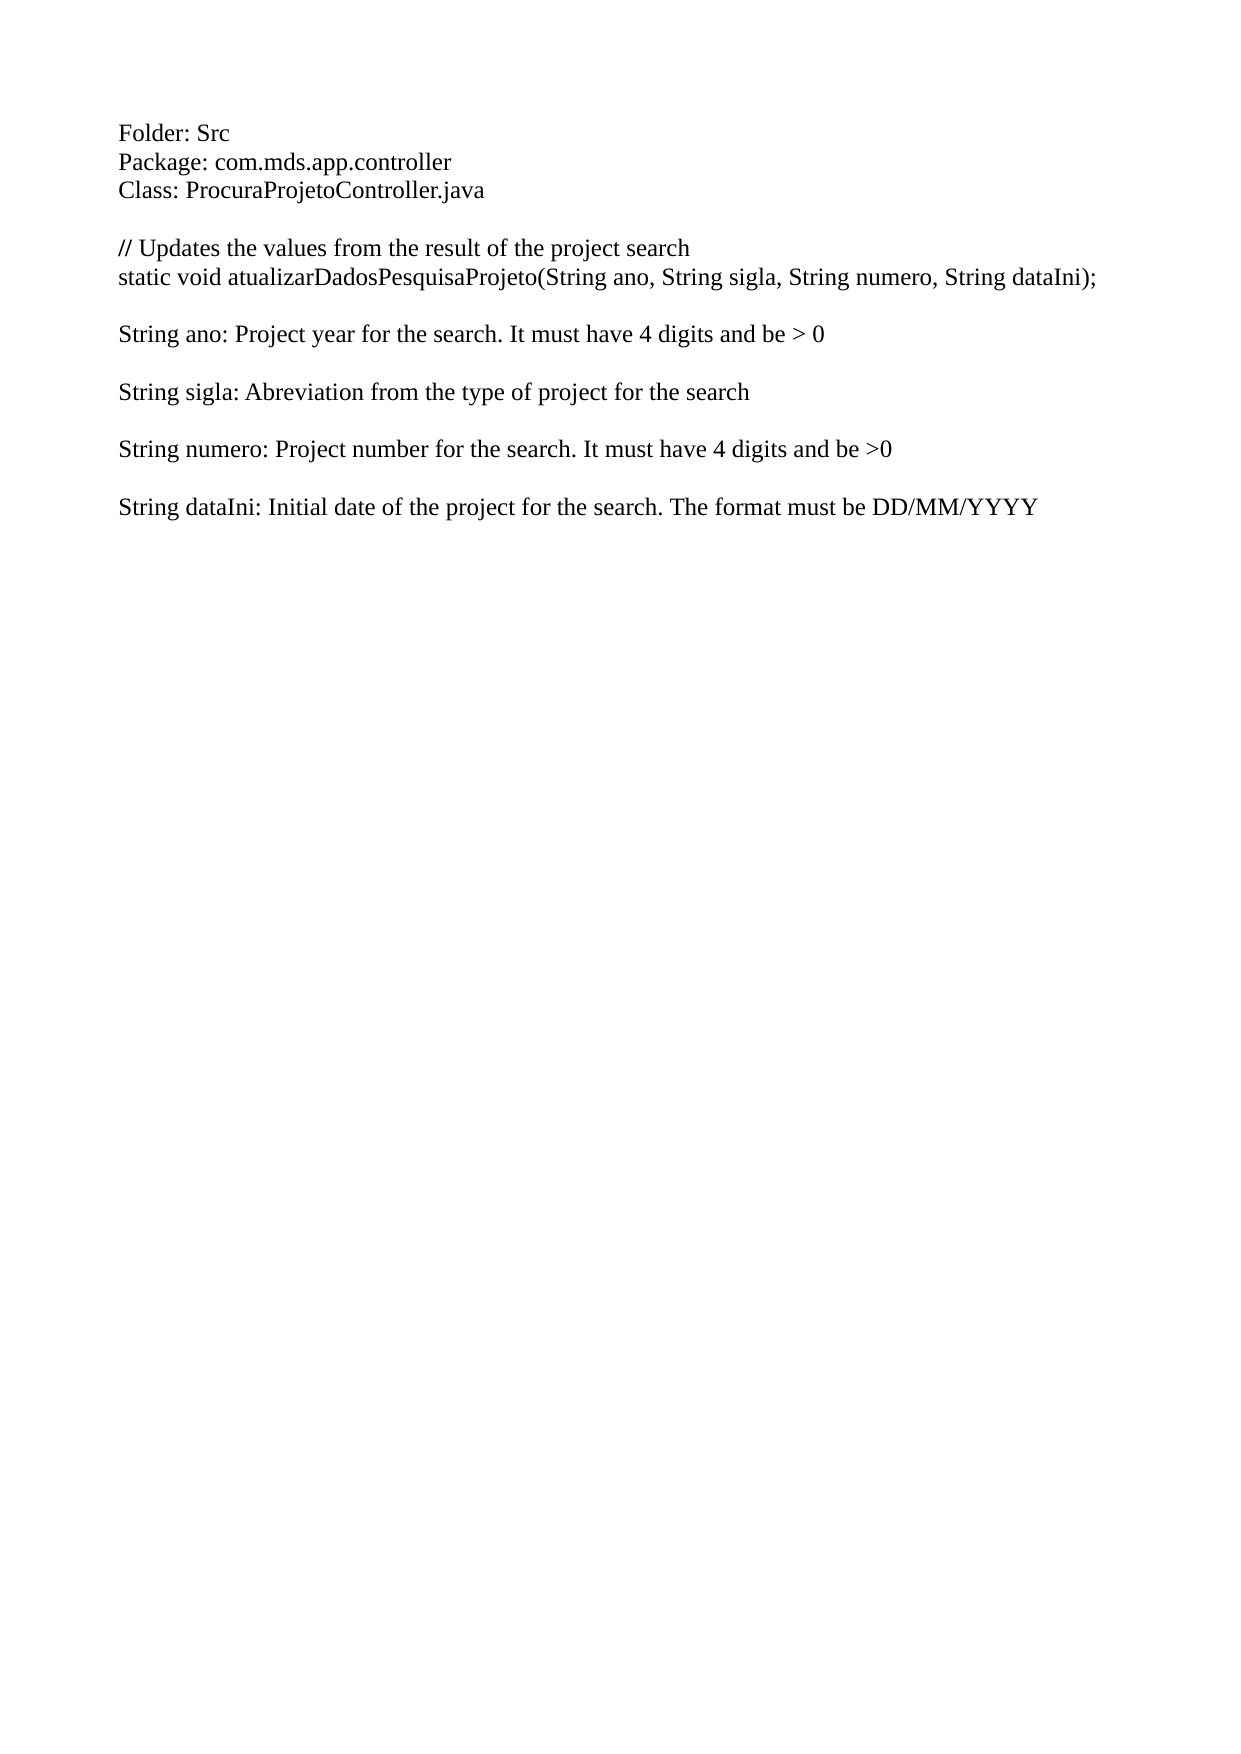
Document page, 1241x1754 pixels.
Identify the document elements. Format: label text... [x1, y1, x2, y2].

text String dataIni: Initial date of the project for the search. The format must be DD/MM/YYYY [118, 492, 1122, 521]
text String numero: Project number for the search. It must have 4 digits and be >0 [118, 434, 1122, 463]
text // Updates the values from the result of the project search [118, 233, 1122, 262]
text Folder: Src [118, 118, 1122, 147]
text String sigla: Abreviation from the type of project for the search [118, 377, 1122, 406]
text Package: com.mds.app.controller [118, 147, 1122, 176]
text String ano: Project year for the search. It must have 4 digits and be > 0 [118, 319, 1122, 348]
text Class: ProcuraProjetoController.java [118, 176, 1122, 204]
text static void atualizarDadosPesquisaProjeto(String ano, String sigla, String numero, String dataIni); [118, 262, 1122, 291]
